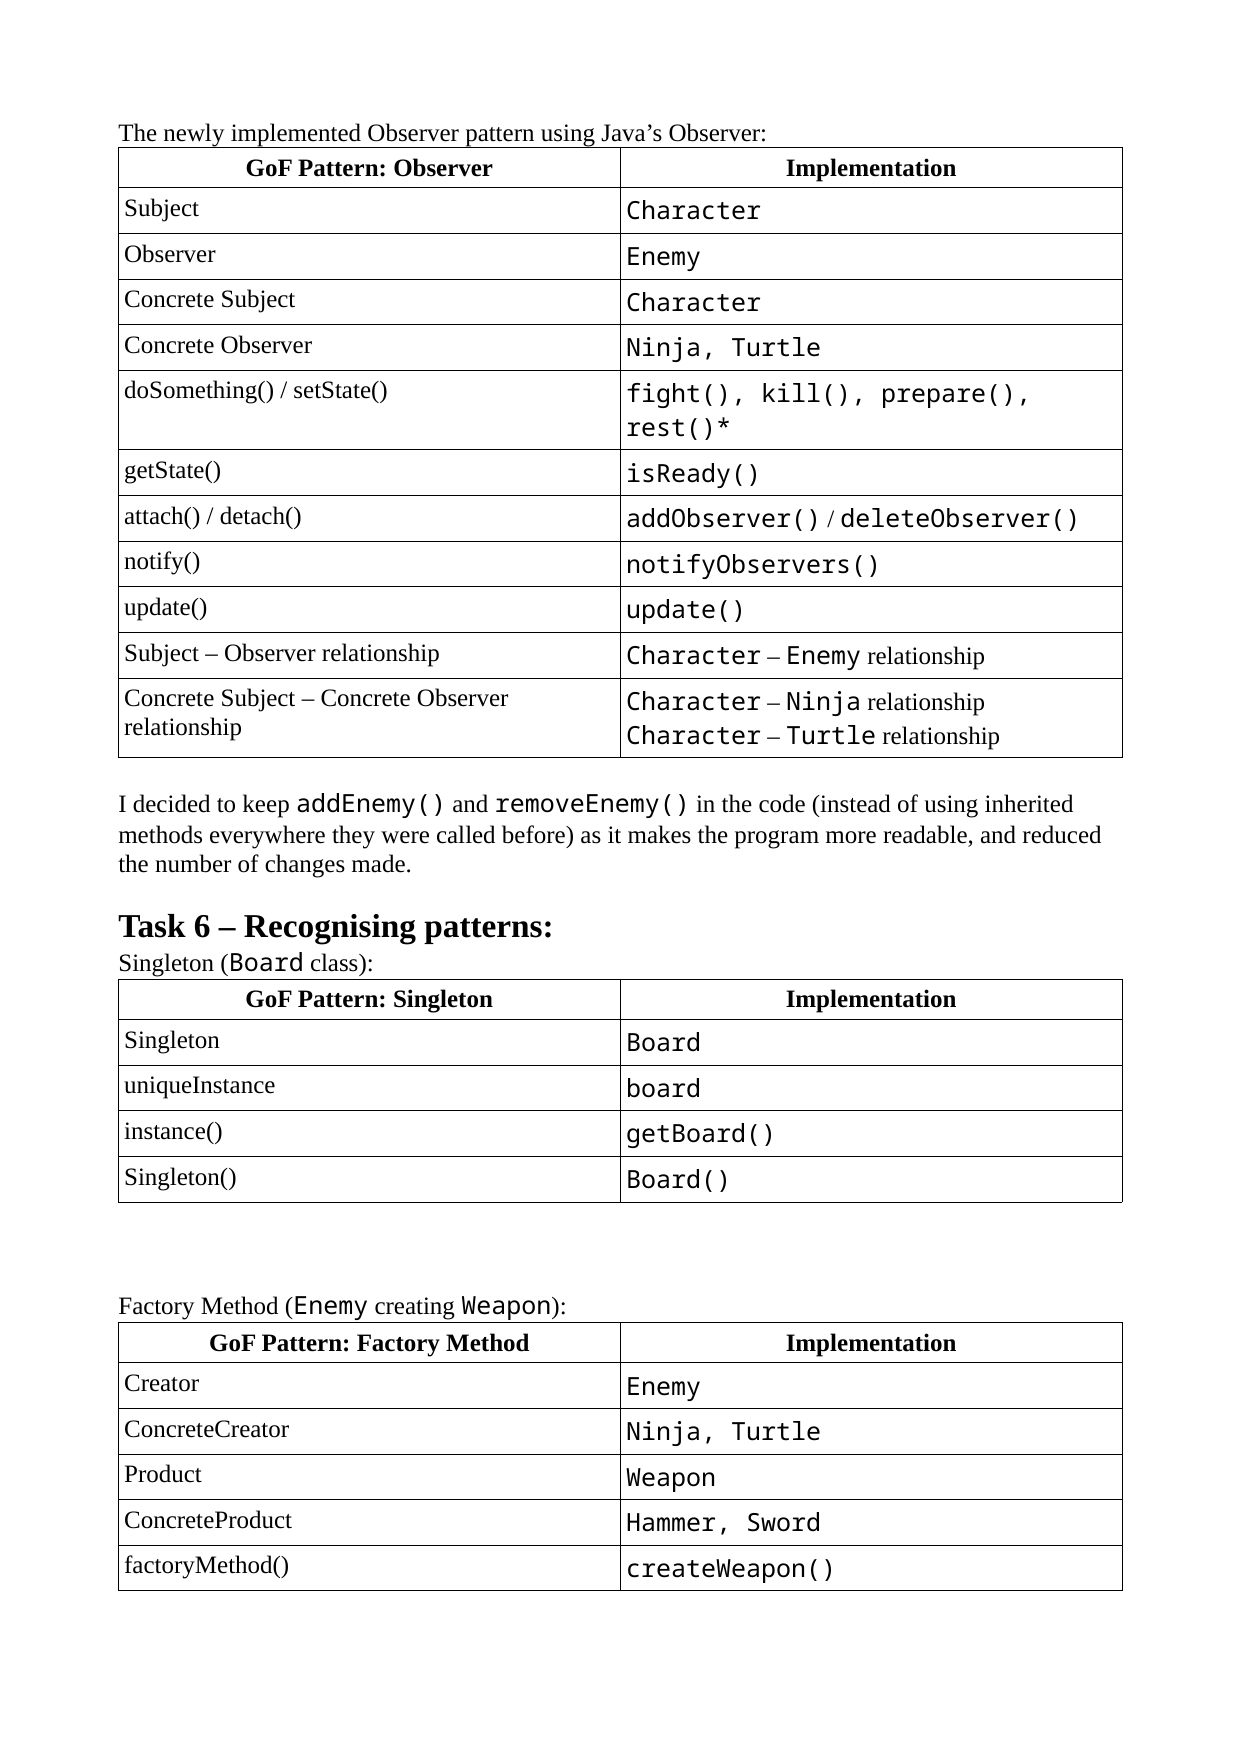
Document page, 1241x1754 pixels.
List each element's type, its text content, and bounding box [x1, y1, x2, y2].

table_cell notifyObservers() [621, 542, 1122, 586]
table_cell Board() [621, 1157, 1122, 1202]
table_cell getState() [119, 450, 620, 495]
table_cell instance() [119, 1111, 620, 1156]
table_cell Singleton [119, 1020, 620, 1065]
table_cell Concrete Subject – Concrete Observer relationship [119, 679, 620, 757]
table_header Implementation [621, 980, 1122, 1019]
table_cell attach() / detach() [119, 496, 620, 541]
table_cell Hammer, Sword [621, 1500, 1122, 1545]
text I decided to keep addEnemy() and removeEnemy() in the code (instead of using inherited methods everywhere they were called before) as it makes the program more readable, and reduced the number of changes made. [118, 786, 1122, 878]
table_cell addObserver() / deleteObserver() [621, 496, 1122, 541]
table_header GoF Pattern: Singleton [119, 980, 620, 1019]
table_cell update() [119, 587, 620, 632]
table_cell Ninja, Turtle [621, 325, 1122, 370]
table_cell Concrete Subject [119, 280, 620, 324]
table_cell Character – Ninja relationship Character – Turtle relationship [621, 679, 1122, 757]
table_cell Enemy [621, 234, 1122, 278]
text Singleton (Board class): [118, 945, 1122, 979]
table_cell getBoard() [621, 1111, 1122, 1156]
text Factory Method (Enemy creating Weapon): [118, 1288, 1122, 1322]
table_cell uniqueInstance [119, 1066, 620, 1110]
table_cell Enemy [621, 1363, 1122, 1408]
table_cell ConcreteProduct [119, 1500, 620, 1545]
table_cell Product [119, 1455, 620, 1499]
table_cell fight(), kill(), prepare(), rest()* [621, 371, 1122, 449]
table_cell Subject [119, 188, 620, 233]
table_cell createWeapon() [621, 1546, 1122, 1590]
table_cell doSomething() / setState() [119, 371, 620, 449]
table_cell Character [621, 188, 1122, 233]
table_cell ConcreteCreator [119, 1409, 620, 1453]
table_header Implementation [621, 1323, 1122, 1362]
table_cell Creator [119, 1363, 620, 1408]
text Task 6 – Recognising patterns: [118, 906, 1122, 945]
table_cell Board [621, 1020, 1122, 1065]
table_cell Character – Enemy relationship [621, 633, 1122, 677]
table_header GoF Pattern: Factory Method [119, 1323, 620, 1362]
table_cell Ninja, Turtle [621, 1409, 1122, 1453]
table_cell Singleton() [119, 1157, 620, 1202]
table_cell factoryMethod() [119, 1546, 620, 1590]
table_header Implementation [621, 148, 1122, 187]
table_cell Subject – Observer relationship [119, 633, 620, 677]
table_cell Concrete Observer [119, 325, 620, 370]
table_cell Character [621, 280, 1122, 324]
text The newly implemented Observer pattern using Java’s Observer: [118, 118, 1122, 147]
table_cell notify() [119, 542, 620, 586]
table_cell board [621, 1066, 1122, 1110]
table_cell Weapon [621, 1455, 1122, 1499]
table_cell Observer [119, 234, 620, 278]
table_cell update() [621, 587, 1122, 632]
table_cell isReady() [621, 450, 1122, 495]
table_header GoF Pattern: Observer [119, 148, 620, 187]
